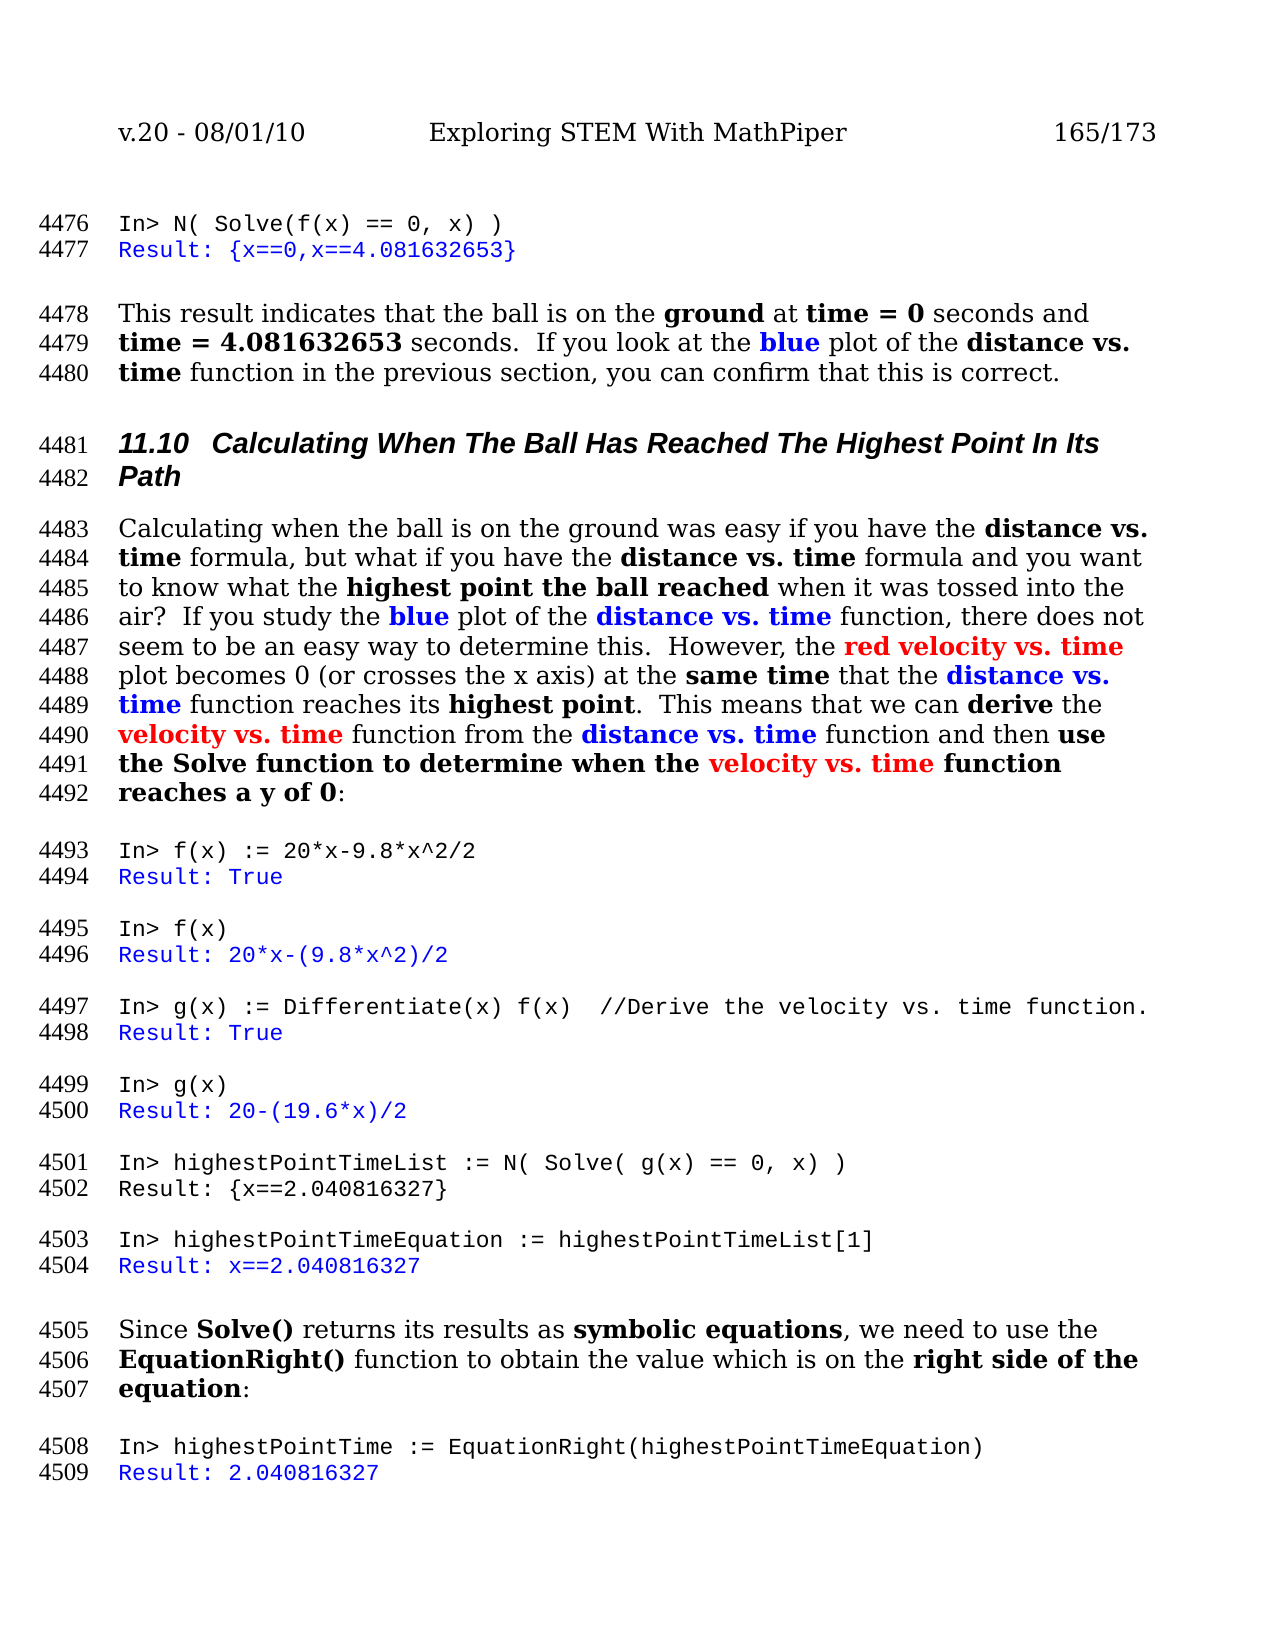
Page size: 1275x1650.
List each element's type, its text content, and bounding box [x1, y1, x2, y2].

text Result: 20*x-(9.8*x^2)/2 [118, 943, 1157, 969]
text In> g(x) [118, 1073, 1157, 1099]
text In> N( Solve(f(x) == 0, x) ) [118, 212, 1157, 238]
subtitle Calculating When The Ball Has Reached The Highest Point In Its Path [118, 426, 1157, 493]
text In> highestPointTimeList := N( Solve( g(x) == 0, x) ) [118, 1151, 1157, 1177]
text In> f(x) [118, 917, 1157, 943]
text In> highestPointTime := EquationRight(highestPointTimeEquation) [118, 1436, 1157, 1462]
text Result: x==2.040816327 [118, 1255, 1157, 1281]
text Calculating when the ball is on the ground was easy if you have the distance vs. time formula, but what if you have the distance vs. time formula and you want to know what the highest point the ball reached when it was tossed into the air? If you study the blue plot of the distance vs. time function, there does not seem to be an easy way to determine this. However, the red velocity vs. time plot becomes 0 (or crosses the x axis) at the same time that the distance vs. time function reaches its highest point. This means that we can derive the velocity vs. time function from the distance vs. time function and then use the Solve function to determine when the velocity vs. time function reaches a y of 0: [118, 514, 1157, 808]
text Since Solve() returns its results as symbolic equations, we need to use the EquationRight() function to obtain the value which is on the right side of the equation: [118, 1316, 1157, 1404]
text Result: {x==0,x==4.081632653} [118, 238, 1157, 264]
text This result indicates that the ball is on the ground at time = 0 seconds and time = 4.081632653 seconds. If you look at the blue plot of the distance vs. time function in the previous section, you can confirm that this is correct. [118, 299, 1157, 387]
text Result: {x==2.040816327} [118, 1177, 1157, 1203]
text In> highestPointTimeEquation := highestPointTimeList[1] [118, 1229, 1157, 1255]
text Result: 20-(19.6*x)/2 [118, 1099, 1157, 1125]
text Result: 2.040816327 [118, 1462, 1157, 1487]
text Result: True [118, 1021, 1157, 1047]
text In> g(x) := Differentiate(x) f(x) //Derive the velocity vs. time function. [118, 995, 1157, 1021]
text In> f(x) := 20*x-9.8*x^2/2 [118, 840, 1157, 866]
text Result: True [118, 866, 1157, 892]
